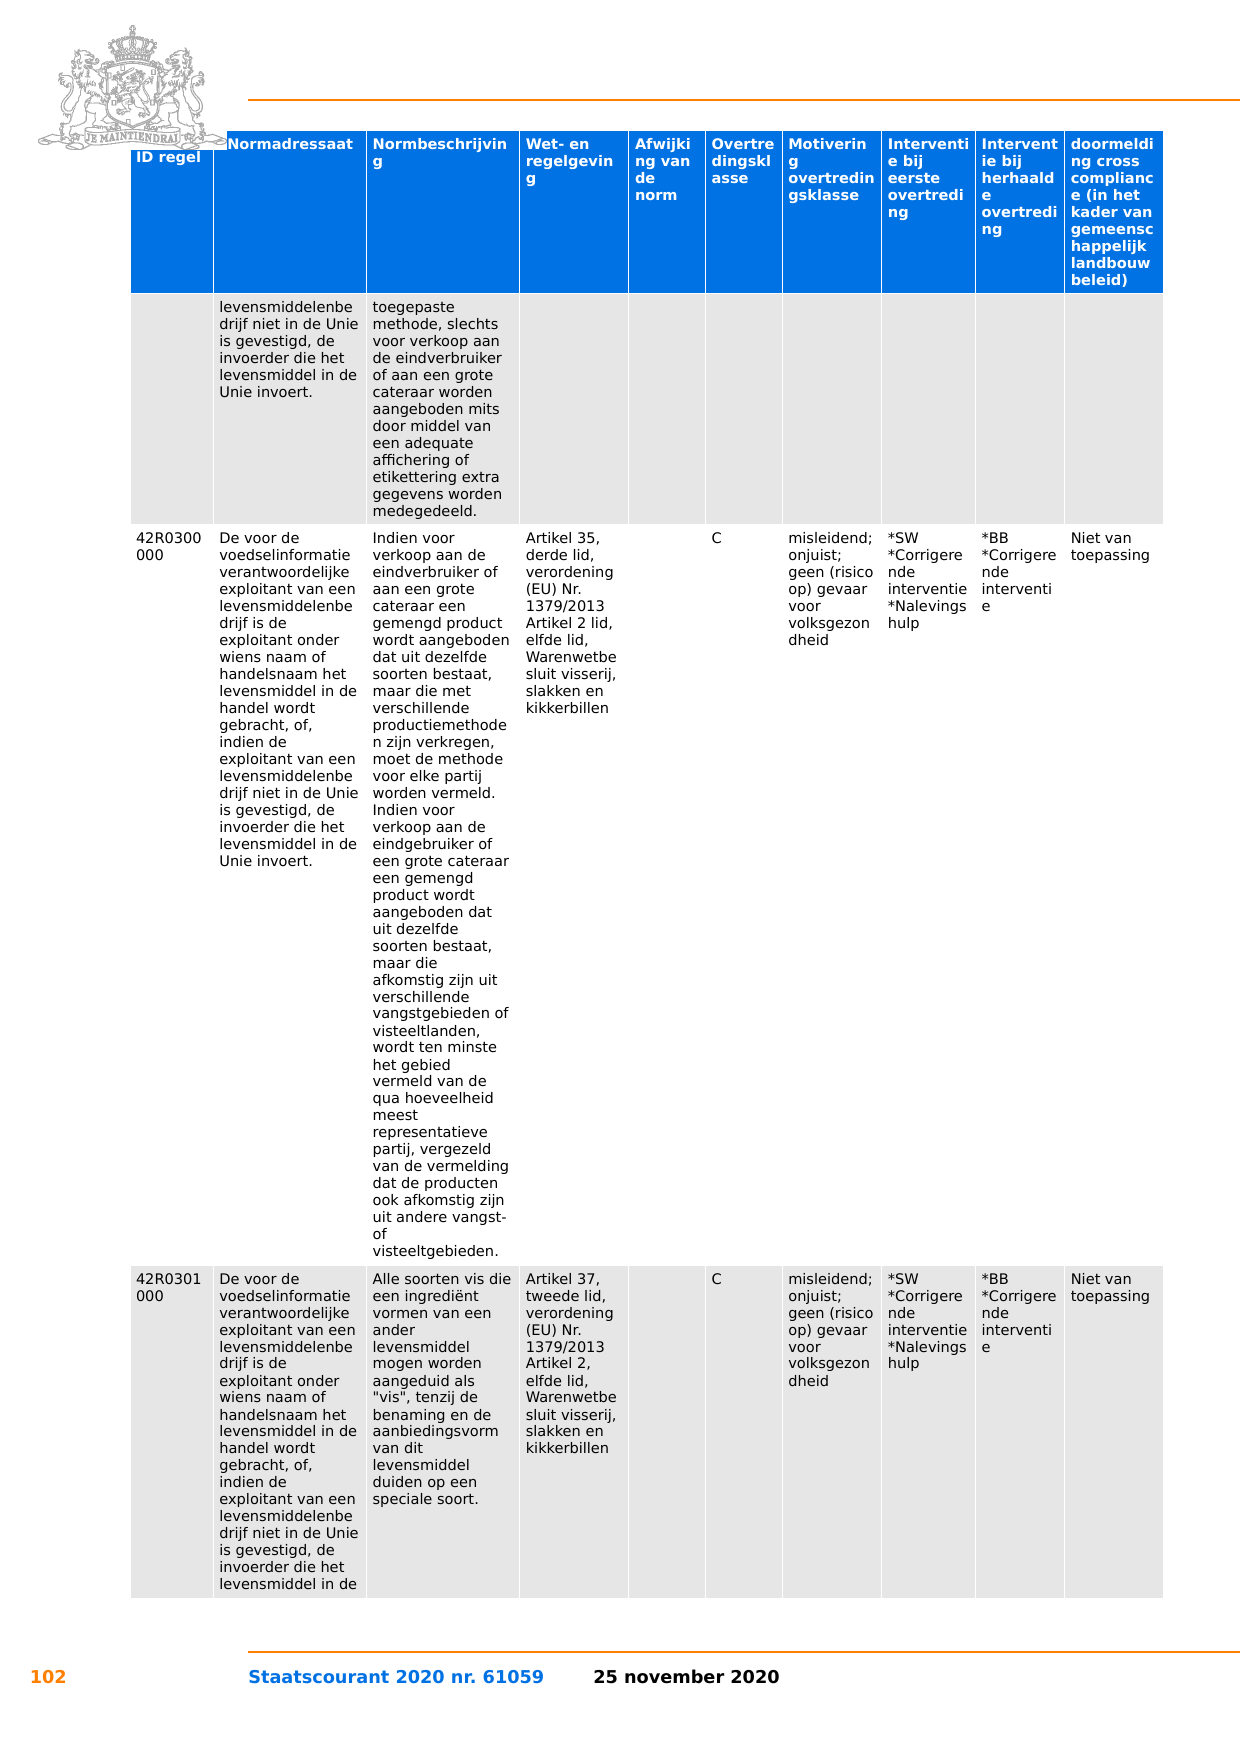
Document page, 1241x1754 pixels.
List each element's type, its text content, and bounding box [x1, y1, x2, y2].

table_cell De voor de voedselinformatie verantwoordelijke exploitant van een levensmiddelenbedrijf is de exploitant onder wiens naam of handelsnaam het levensmiddel in de handel wordt gebracht, of, indien de exploitant van een levensmiddelenbedrijf niet in de Unie is gevestigd, de invoerder die het levensmiddel in de Unie invoert. [214, 525, 366, 1265]
table_cell [882, 294, 975, 524]
table_header doormelding cross compliance (in het kader van gemeenschappelijk landbouwbeleid) [1065, 131, 1163, 293]
table_cell misleidend; onjuist; geen (risico op) gevaar voor volksgezondheid [783, 1266, 881, 1598]
table_header Normadressaat [214, 131, 366, 293]
table_cell misleidend; onjuist; geen (risico op) gevaar voor volksgezondheid [783, 525, 881, 1265]
table_header Overtredingsklasse [706, 131, 782, 293]
table_cell C [706, 1266, 782, 1598]
table_cell Alle soorten vis die een ingrediënt vormen van een ander levensmiddel mogen worden aangeduid als "vis", tenzij de benaming en de aanbiedingsvorm van dit levensmiddel duiden op een speciale soort. [367, 1266, 519, 1598]
table_cell [629, 525, 705, 1265]
table_cell [1065, 294, 1163, 524]
table_cell Artikel 37, tweede lid, verordening (EU) Nr. 1379/2013 Artikel 2, elfde lid, Warenwetbesluit visserij, slakken en kikkerbillen [520, 1266, 628, 1598]
table_header Normbeschrijving [367, 131, 519, 293]
table_cell levensmiddelenbedrijf niet in de Unie is gevestigd, de invoerder die het levensmiddel in de Unie invoert. [214, 294, 366, 524]
table_cell [520, 294, 628, 524]
table_cell De voor de voedselinformatie verantwoordelijke exploitant van een levensmiddelenbedrijf is de exploitant onder wiens naam of handelsnaam het levensmiddel in de handel wordt gebracht, of, indien de exploitant van een levensmiddelenbedrijf niet in de Unie is gevestigd, de invoerder die het levensmiddel in de [214, 1266, 366, 1598]
table_cell [706, 294, 782, 524]
table_header Interventie bij herhaalde overtreding [976, 131, 1064, 293]
table_cell Niet van toepassing [1065, 1266, 1163, 1598]
table_cell Niet van toepassing [1065, 525, 1163, 1265]
table_cell *BB *Corrigerende interventie [976, 525, 1064, 1265]
table_cell *BB *Corrigerende interventie [976, 1266, 1064, 1598]
table_cell [629, 1266, 705, 1598]
table_header Motivering overtredingsklasse [783, 131, 881, 293]
table_cell toegepaste methode, slechts voor verkoop aan de eindverbruiker of aan een grote cateraar worden aangeboden mits door middel van een adequate affichering of etikettering extra gegevens worden medegedeeld. [367, 294, 519, 524]
table_cell [976, 294, 1064, 524]
table_cell Indien voor verkoop aan de eindverbruiker of aan een grote cateraar een gemengd product wordt aangeboden dat uit dezelfde soorten bestaat, maar die met verschillende productiemethoden zijn verkregen, moet de methode voor elke partij worden vermeld. Indien voor verkoop aan de eindgebruiker of een grote cateraar een gemengd product wordt aangeboden dat uit dezelfde soorten bestaat, maar die afkomstig zijn uit verschillende vangstgebieden of visteeltlanden, wordt ten minste het gebied vermeld van de qua hoeveelheid meest representatieve partij, vergezeld van de vermelding dat de producten ook afkomstig zijn uit andere vangst- of visteeltgebieden. [367, 525, 519, 1265]
table_cell [131, 294, 213, 524]
table_cell Artikel 35, derde lid, verordening (EU) Nr. 1379/2013 Artikel 2 lid, elfde lid, Warenwetbesluit visserij, slakken en kikkerbillen [520, 525, 628, 1265]
table_cell 42R0301000 [131, 1266, 213, 1598]
table_cell *SW *Corrigerende interventie *Nalevingshulp [882, 525, 975, 1265]
table_header Wet- en regelgeving [520, 131, 628, 293]
table_cell [629, 294, 705, 524]
table_cell [783, 294, 881, 524]
table_cell 42R0300000 [131, 525, 213, 1265]
table_header Interventie bij eerste overtreding [882, 131, 975, 293]
table_header ID regel [131, 150, 213, 293]
picture [38, 25, 227, 150]
table_header Afwijking van de norm [629, 131, 705, 293]
table_cell C [706, 525, 782, 1265]
table_cell *SW *Corrigerende interventie *Nalevingshulp [882, 1266, 975, 1598]
